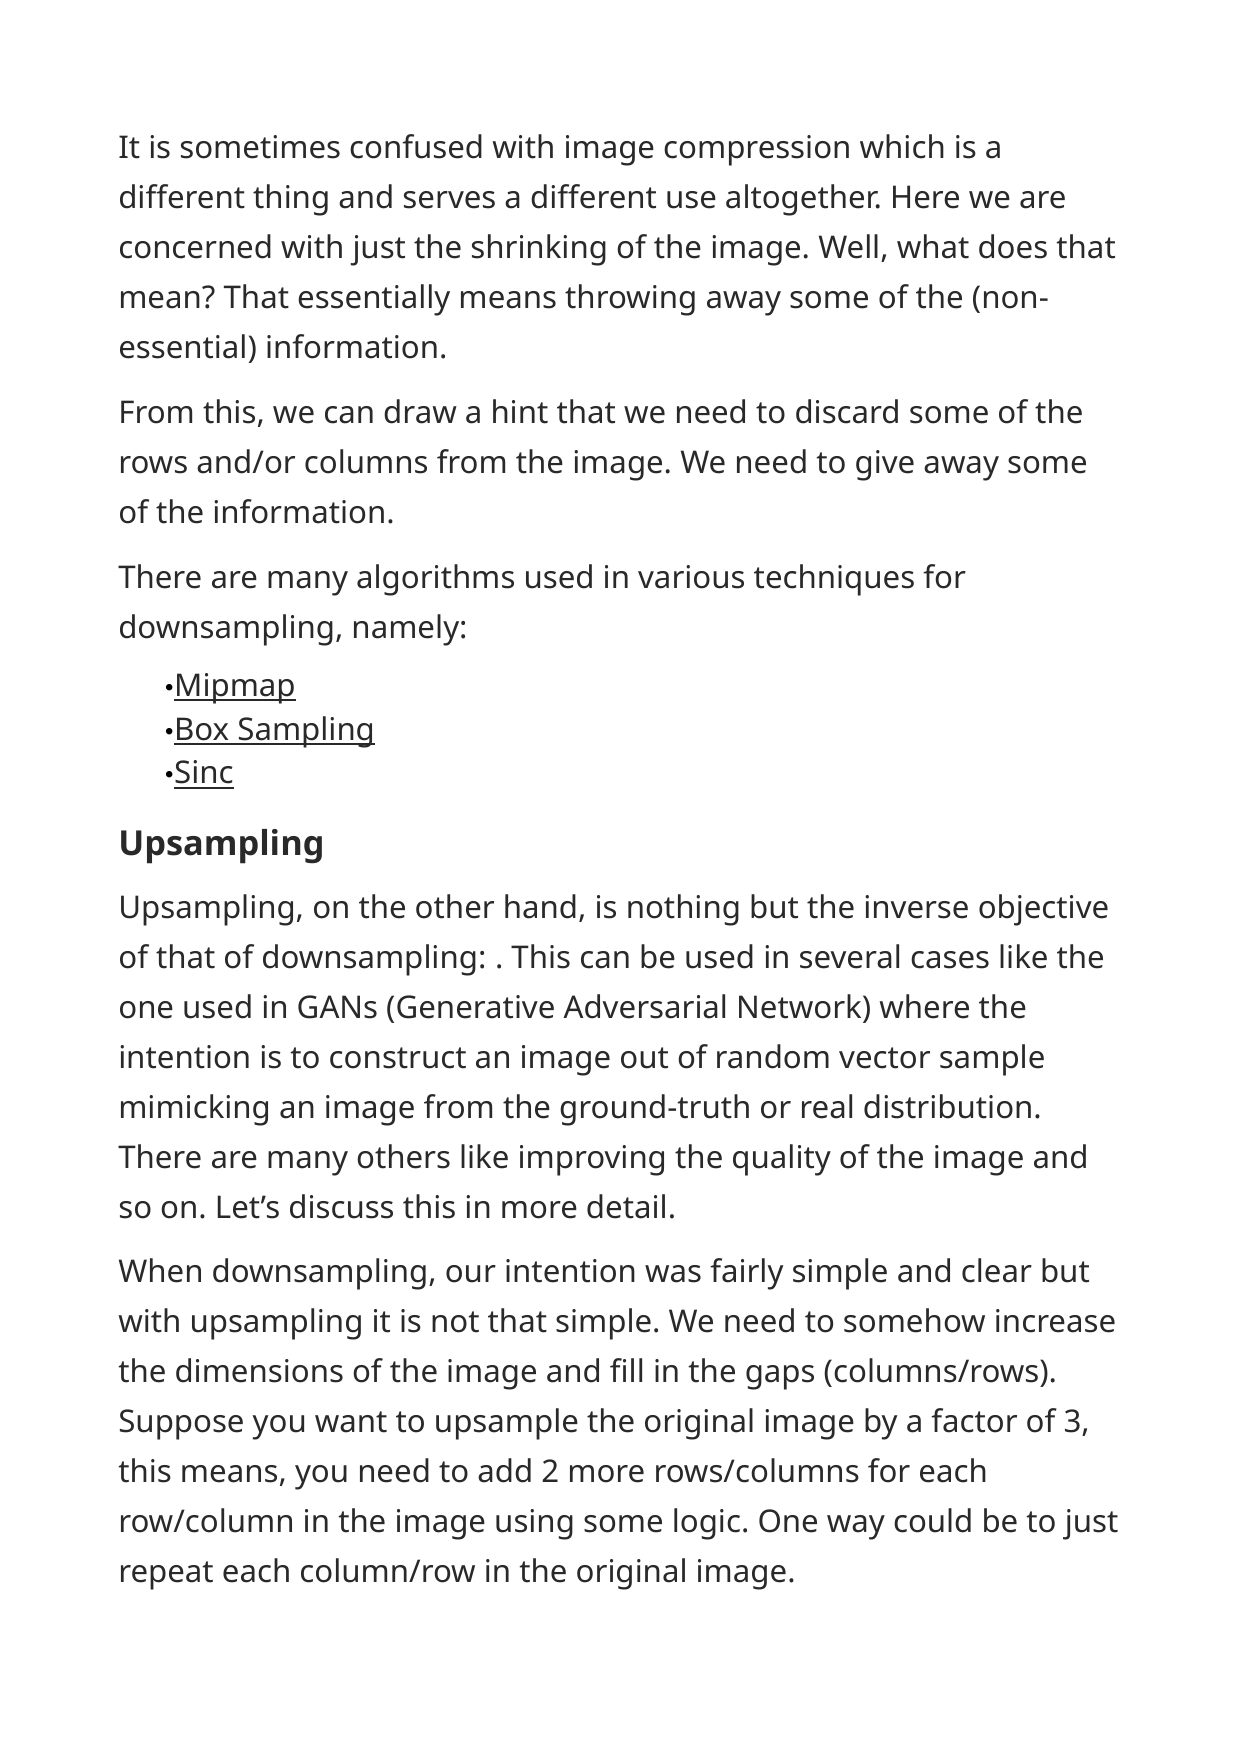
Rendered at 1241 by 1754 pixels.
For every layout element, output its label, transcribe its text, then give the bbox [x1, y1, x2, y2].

subtitle Upsampling [118, 818, 1122, 865]
list Mipmap [165, 662, 1122, 706]
text It is sometimes confused with image compression which is a different thing and serves a different use altogether. Here we are concerned with just the shrinking of the image. Well, what does that mean? That essentially means throwing away some of the (non-essential) information. [118, 118, 1122, 368]
list Box Sampling [165, 706, 1122, 749]
text From this, we can draw a hint that we need to discard some of the rows and/or columns from the image. We need to give away some of the information. [118, 383, 1122, 533]
text There are many algorithms used in various techniques for downsampling, namely: [118, 547, 1122, 647]
text Upsampling, on the other hand, is nothing but the inverse objective of that of downsampling: . This can be used in several cases like the one used in GANs (Generative Adversarial Network) where the intention is to construct an image out of random vector sample mimicking an image from the ground-truth or real distribution. There are many others like improving the quality of the image and so on. Let’s discuss this in more detail. [118, 877, 1122, 1227]
list Sinc [165, 749, 1122, 793]
text When downsampling, our intention was fairly simple and clear but with upsampling it is not that simple. We need to somehow increase the dimensions of the image and fill in the gaps (columns/rows). Suppose you want to upsample the original image by a factor of 3, this means, you need to add 2 more rows/columns for each row/column in the image using some logic. One way could be to just repeat each column/row in the original image. [118, 1242, 1122, 1592]
